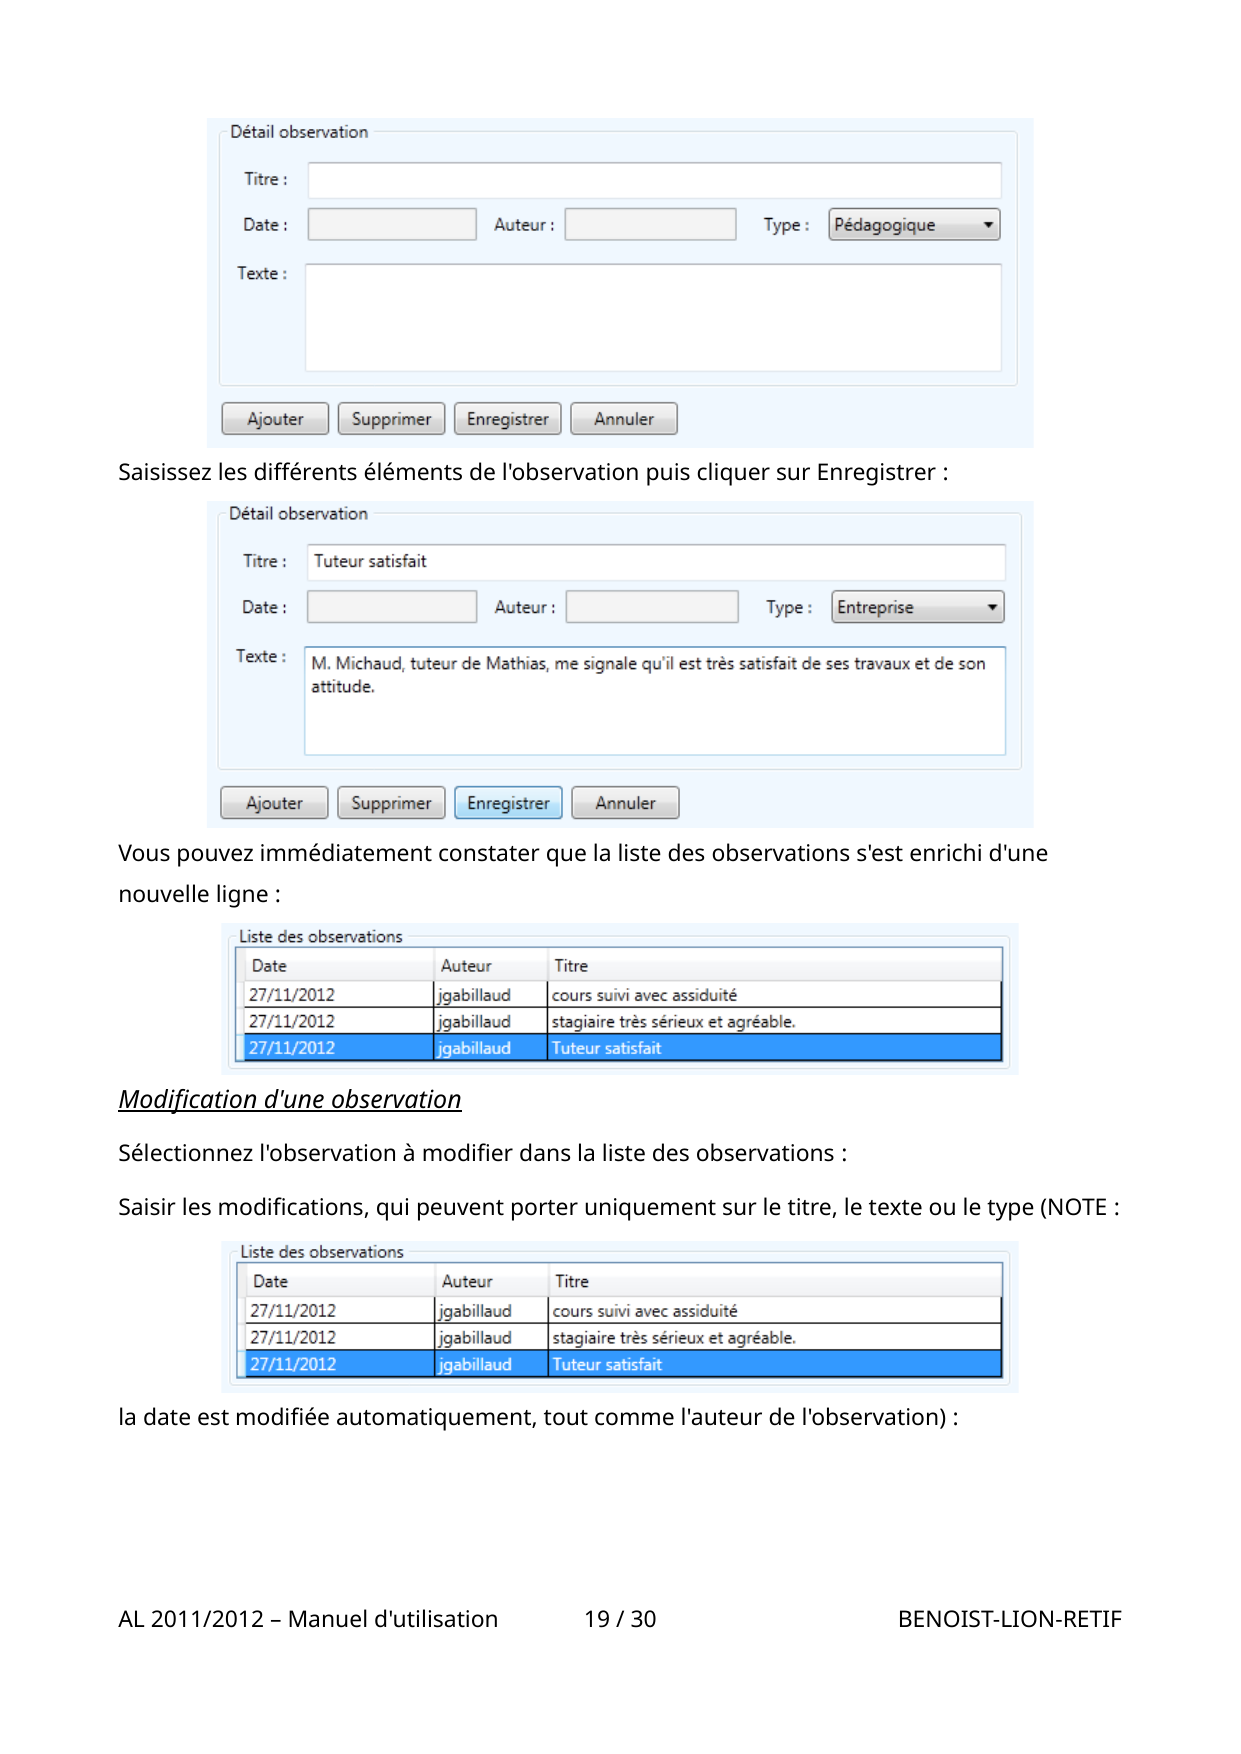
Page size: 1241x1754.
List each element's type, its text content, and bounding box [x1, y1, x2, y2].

picture [221, 923, 1019, 1075]
text Saisissez les différents éléments de l'observation puis cliquer sur Enregistrer : [118, 448, 1122, 489]
picture [221, 1241, 1019, 1393]
picture [206, 118, 1034, 448]
text Saisir les modifications, qui peuvent porter uniquement sur le titre, le texte ou le type (NOTE : la date est modifiée automatiquement, tout comme l'auteur de l'observation) : [118, 1183, 1122, 1434]
text Vous pouvez immédiatement constater que la liste des observations s'est enrichi d'une nouvelle ligne : [118, 828, 1122, 911]
subtitle Modification d'une observation [118, 1075, 1122, 1116]
picture [206, 501, 1034, 828]
text Sélectionnez l'observation à modifier dans la liste des observations : [118, 1129, 1122, 1170]
